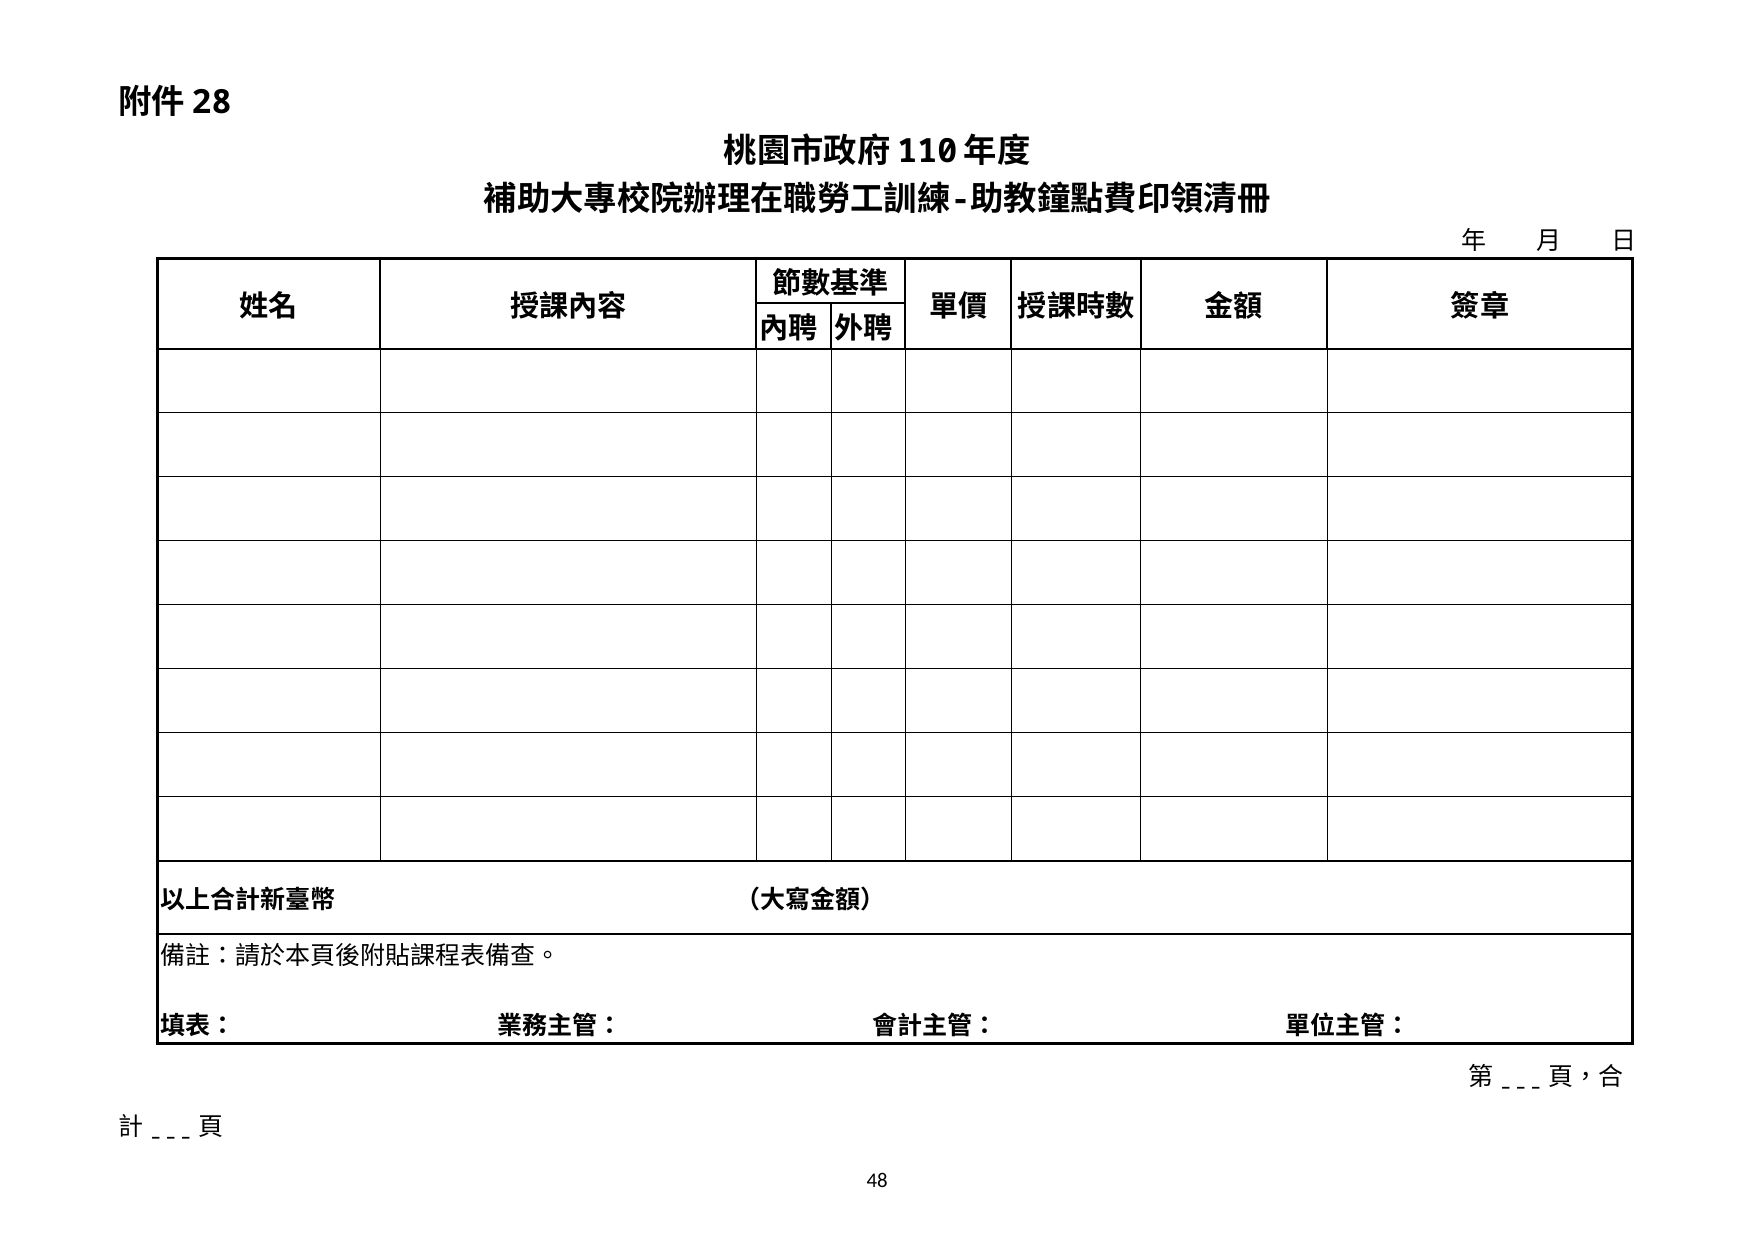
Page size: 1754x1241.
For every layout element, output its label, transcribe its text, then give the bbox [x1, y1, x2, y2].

table_cell [1012, 605, 1140, 668]
table_cell [381, 669, 756, 732]
table_header 授課內容 [381, 260, 755, 347]
table_cell [1328, 669, 1631, 732]
table_cell [1328, 413, 1631, 476]
table_cell [1141, 669, 1327, 732]
table_cell [832, 477, 905, 539]
table_cell 外聘 [832, 304, 904, 347]
table_cell [757, 541, 831, 604]
table_cell [906, 477, 1011, 539]
table_cell [1141, 605, 1327, 668]
table_cell [1012, 350, 1140, 411]
table_header 授課時數 [1012, 260, 1140, 347]
table_cell [381, 541, 756, 604]
table_cell [757, 477, 831, 539]
table_cell [906, 733, 1011, 796]
table_cell [1141, 350, 1327, 411]
table_cell [1012, 477, 1140, 539]
table_cell [381, 605, 756, 668]
table_cell [159, 477, 380, 539]
table_cell [1328, 477, 1631, 539]
table_cell [1328, 350, 1631, 411]
table_cell [1012, 541, 1140, 604]
text 附件28 [118, 75, 1636, 123]
table_cell [832, 350, 905, 411]
text 桃園市政府110年度 [118, 123, 1636, 172]
table_cell [757, 350, 831, 411]
table_cell [159, 797, 380, 860]
text 第ˍˍˍ頁，合計ˍˍˍ頁 [118, 1045, 1636, 1145]
table_cell [1012, 733, 1140, 796]
table_cell [381, 477, 756, 539]
table_cell [381, 350, 756, 411]
table_header 簽章 [1328, 260, 1631, 347]
table_cell [159, 413, 380, 476]
table_cell [1012, 797, 1140, 860]
table_cell [906, 797, 1011, 860]
table_cell [757, 413, 831, 476]
table_cell [757, 733, 831, 796]
table_cell [1141, 797, 1327, 860]
table_cell [1141, 413, 1327, 476]
text 年 月 日 [118, 220, 1636, 257]
table_cell [1328, 733, 1631, 796]
table_header 姓名 [159, 260, 379, 347]
table_cell [159, 669, 380, 732]
table_cell [757, 605, 831, 668]
table_cell [906, 350, 1011, 411]
table_header 單價 [906, 260, 1010, 347]
table_cell [906, 413, 1011, 476]
table_cell [1141, 733, 1327, 796]
table_cell [832, 669, 905, 732]
table_cell [906, 605, 1011, 668]
table_cell 內聘 [757, 304, 830, 347]
table_cell [906, 541, 1011, 604]
table_cell [1328, 797, 1631, 860]
table_cell [832, 797, 905, 860]
table_cell [1328, 541, 1631, 604]
text 補助大專校院辦理在職勞工訓練-助教鐘點費印領清冊 [118, 172, 1636, 220]
table_cell [159, 350, 380, 411]
table_cell [1328, 605, 1631, 668]
table_cell 備註：請於本頁後附貼課程表備查。 填表： 業務主管： 會計主管： 單位主管： [159, 935, 1631, 1042]
table_cell [832, 733, 905, 796]
table_cell 以上合計新臺幣 （大寫金額） [159, 862, 1631, 933]
table_cell [159, 541, 380, 604]
table_cell [757, 797, 831, 860]
table_cell [381, 797, 756, 860]
table_cell [832, 413, 905, 476]
table_header 節數基準 [757, 260, 904, 302]
table_cell [832, 605, 905, 668]
table_header 金額 [1142, 260, 1326, 347]
table_cell [159, 733, 380, 796]
table_cell [1141, 541, 1327, 604]
table_cell [1012, 669, 1140, 732]
table_cell [832, 541, 905, 604]
table_cell [381, 413, 756, 476]
table_cell [906, 669, 1011, 732]
table_cell [1012, 413, 1140, 476]
table_cell [757, 669, 831, 732]
table_cell [159, 605, 380, 668]
table_cell [381, 733, 756, 796]
table_cell [1141, 477, 1327, 539]
